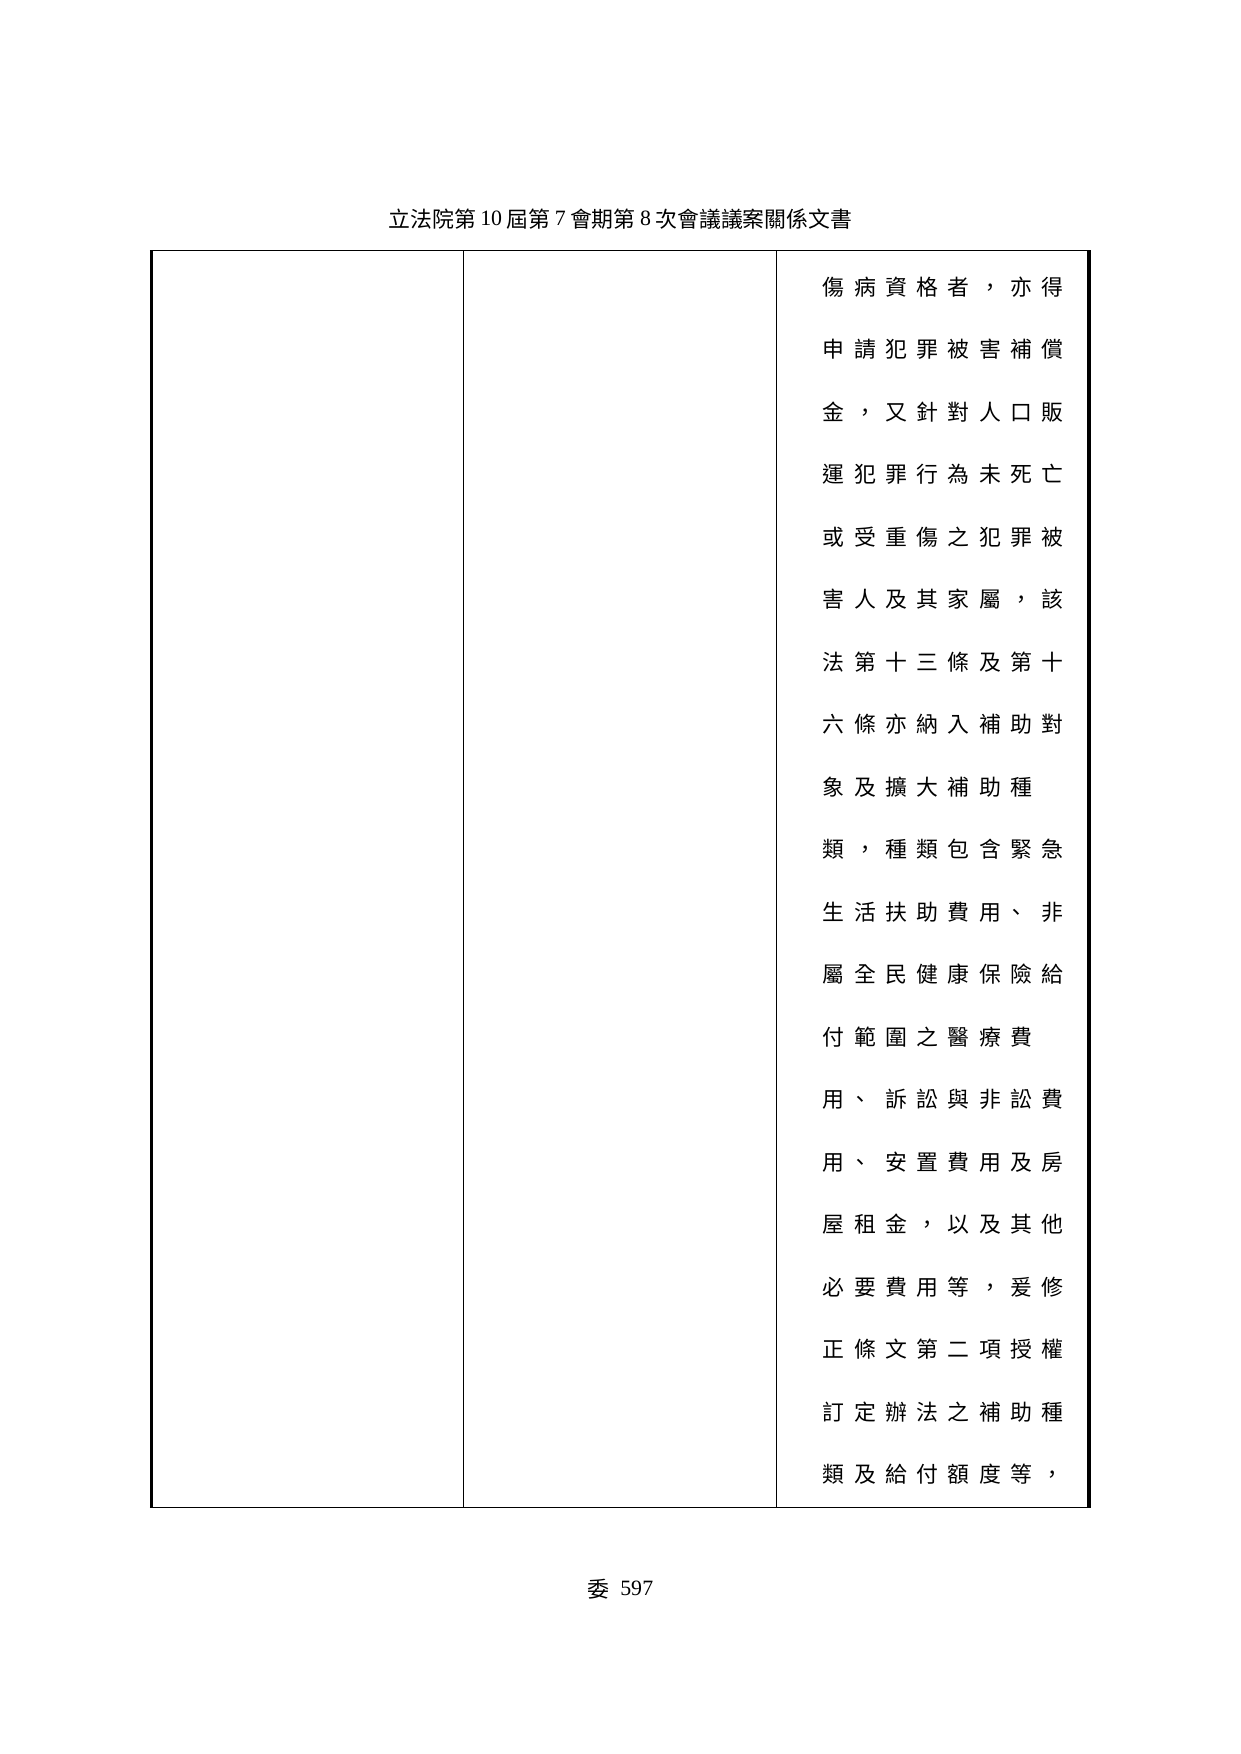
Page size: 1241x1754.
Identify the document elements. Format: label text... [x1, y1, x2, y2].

table_cell 傷病資格者，亦得申請犯罪被害補償金，又針對人口販運犯罪行為未死亡或受重傷之犯罪被害人及其家屬，該法第十三條及第十六條亦納入補助對象及擴大補助種類，種類包含緊急生活扶助費用、非屬全民健康保險給付範圍之醫療費用、訴訟與非訟費用、安置費用及房屋租金，以及其他必要費用等，爰修正條文第二項授權訂定辦法之補助種類及給付額度等， [777, 251, 1087, 1507]
table_cell [464, 251, 776, 1507]
table_cell [153, 251, 463, 1507]
